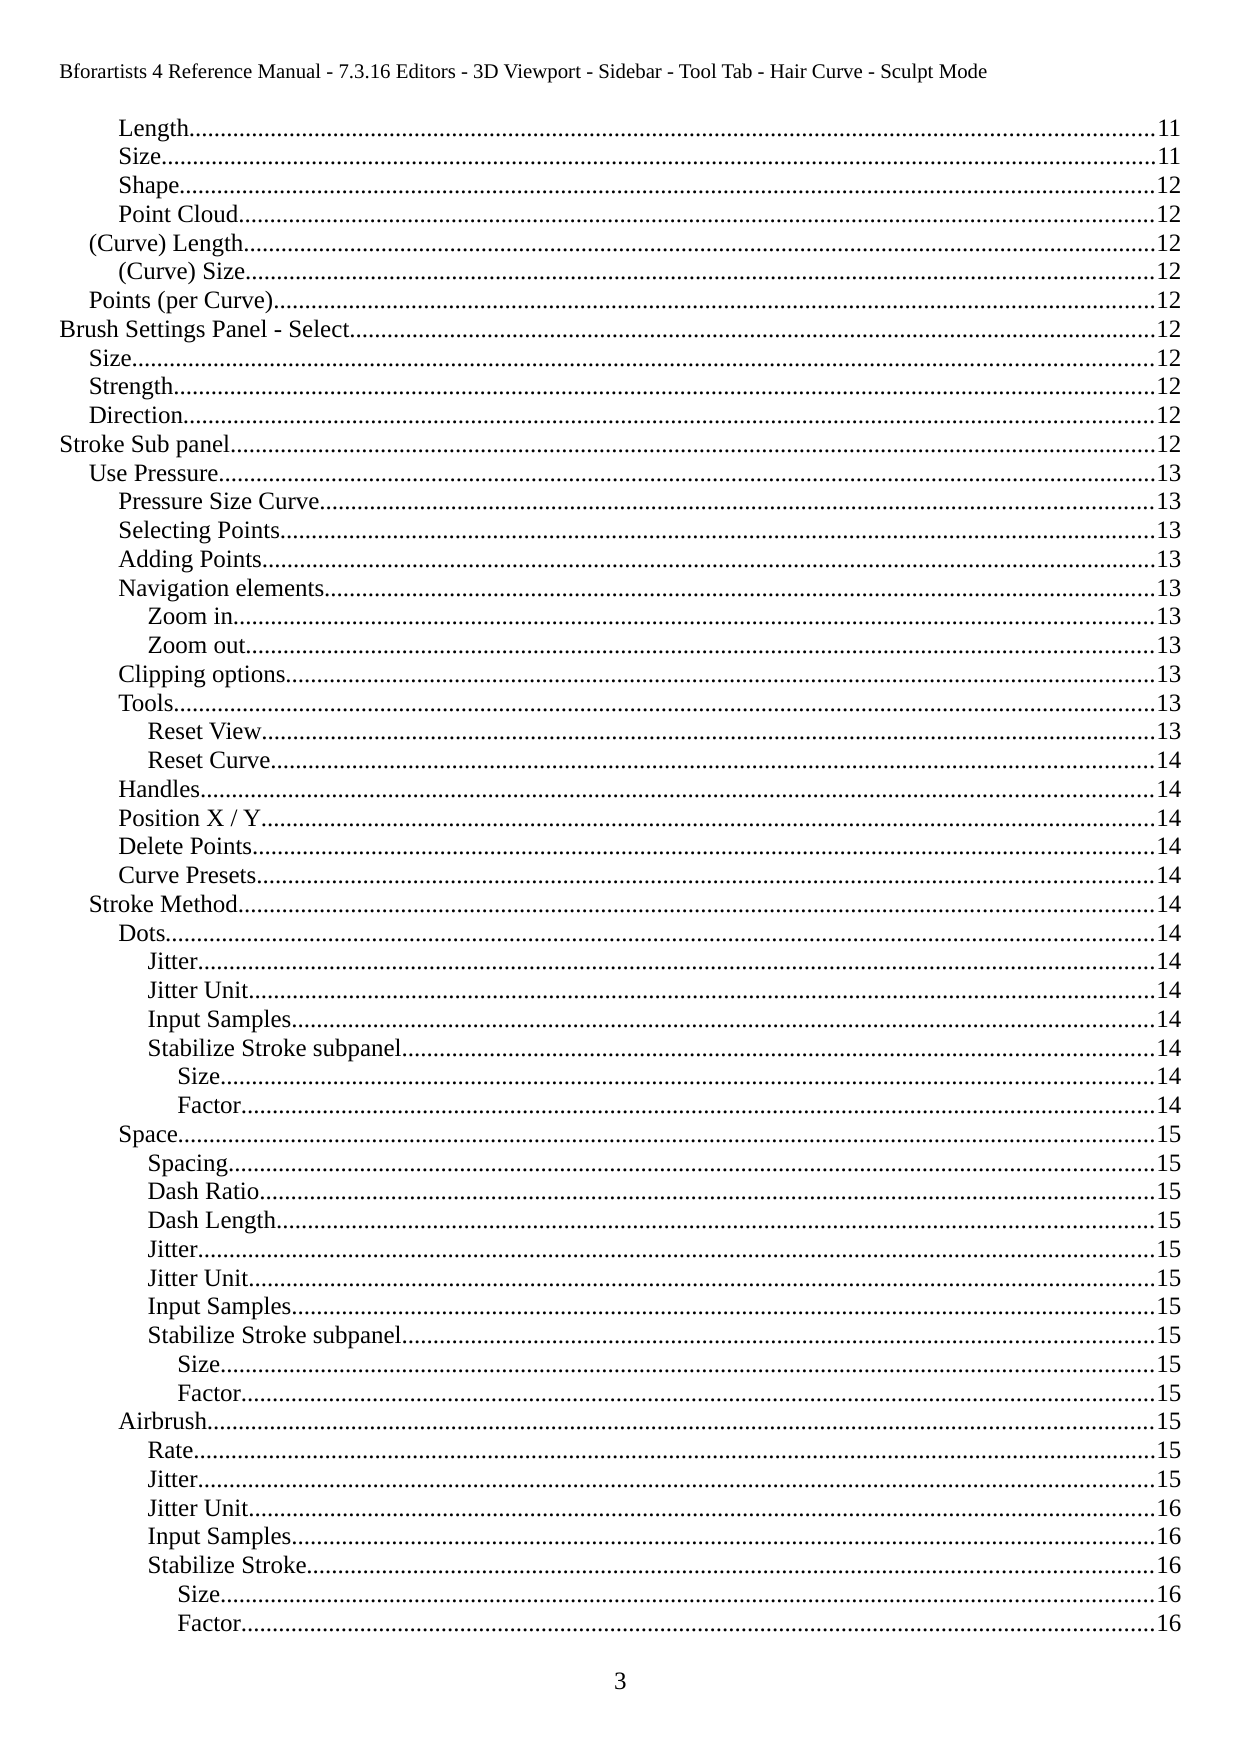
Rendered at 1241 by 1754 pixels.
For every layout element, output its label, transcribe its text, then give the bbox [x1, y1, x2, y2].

text Direction 12 [88, 400, 1181, 429]
text Adding Points 13 [118, 544, 1181, 573]
text Dots 14 [118, 918, 1181, 946]
text Reset Curve 14 [147, 745, 1181, 774]
text Rate 15 [147, 1435, 1181, 1464]
text Jitter Unit 16 [147, 1493, 1181, 1521]
text Stroke Method 14 [88, 889, 1181, 918]
text Space 15 [118, 1119, 1181, 1148]
text Input Samples 15 [147, 1291, 1181, 1320]
text Handles 14 [118, 774, 1181, 803]
text Spacing 15 [147, 1148, 1181, 1176]
text Input Samples 14 [147, 1004, 1181, 1033]
text Size 16 [177, 1579, 1181, 1608]
text (Curve) Size 12 [118, 256, 1181, 285]
text Delete Points 14 [118, 831, 1181, 860]
text Stabilize Stroke subpanel 15 [147, 1320, 1181, 1349]
text Dash Ratio 15 [147, 1176, 1181, 1205]
text Stabilize Stroke subpanel 14 [147, 1033, 1181, 1061]
text Pressure Size Curve 13 [118, 486, 1181, 515]
text Jitter Unit 15 [147, 1263, 1181, 1291]
text Length 11 [118, 113, 1181, 141]
text Jitter 14 [147, 946, 1181, 975]
text Brush Settings Panel - Select 12 [59, 314, 1181, 343]
text Factor 14 [177, 1090, 1181, 1119]
text Tools 13 [118, 688, 1181, 716]
text Size 12 [88, 343, 1181, 371]
text Jitter 15 [147, 1464, 1181, 1493]
text Jitter 15 [147, 1234, 1181, 1263]
text Curve Presets 14 [118, 860, 1181, 889]
text Stabilize Stroke 16 [147, 1550, 1181, 1579]
text Input Samples 16 [147, 1521, 1181, 1550]
text Reset View 13 [147, 716, 1181, 745]
text Point Cloud 12 [118, 199, 1181, 228]
text Use Pressure 13 [88, 458, 1181, 486]
text Position X / Y 14 [118, 803, 1181, 831]
text Dash Length 15 [147, 1205, 1181, 1234]
text Zoom in 13 [147, 601, 1181, 630]
text Factor 15 [177, 1378, 1181, 1406]
text Airbrush 15 [118, 1406, 1181, 1435]
text Navigation elements 13 [118, 573, 1181, 601]
text Points (per Curve) 12 [88, 285, 1181, 314]
text Size 14 [177, 1061, 1181, 1090]
text Stroke Sub panel 12 [59, 429, 1181, 458]
text Shape 12 [118, 170, 1181, 199]
text Zoom out 13 [147, 630, 1181, 659]
text Size 15 [177, 1349, 1181, 1378]
text Factor 16 [177, 1608, 1181, 1636]
text Selecting Points 13 [118, 515, 1181, 544]
text (Curve) Length 12 [88, 228, 1181, 256]
text Clipping options 13 [118, 659, 1181, 688]
text Size 11 [118, 141, 1181, 170]
text Strength 12 [88, 371, 1181, 400]
text Jitter Unit 14 [147, 975, 1181, 1004]
